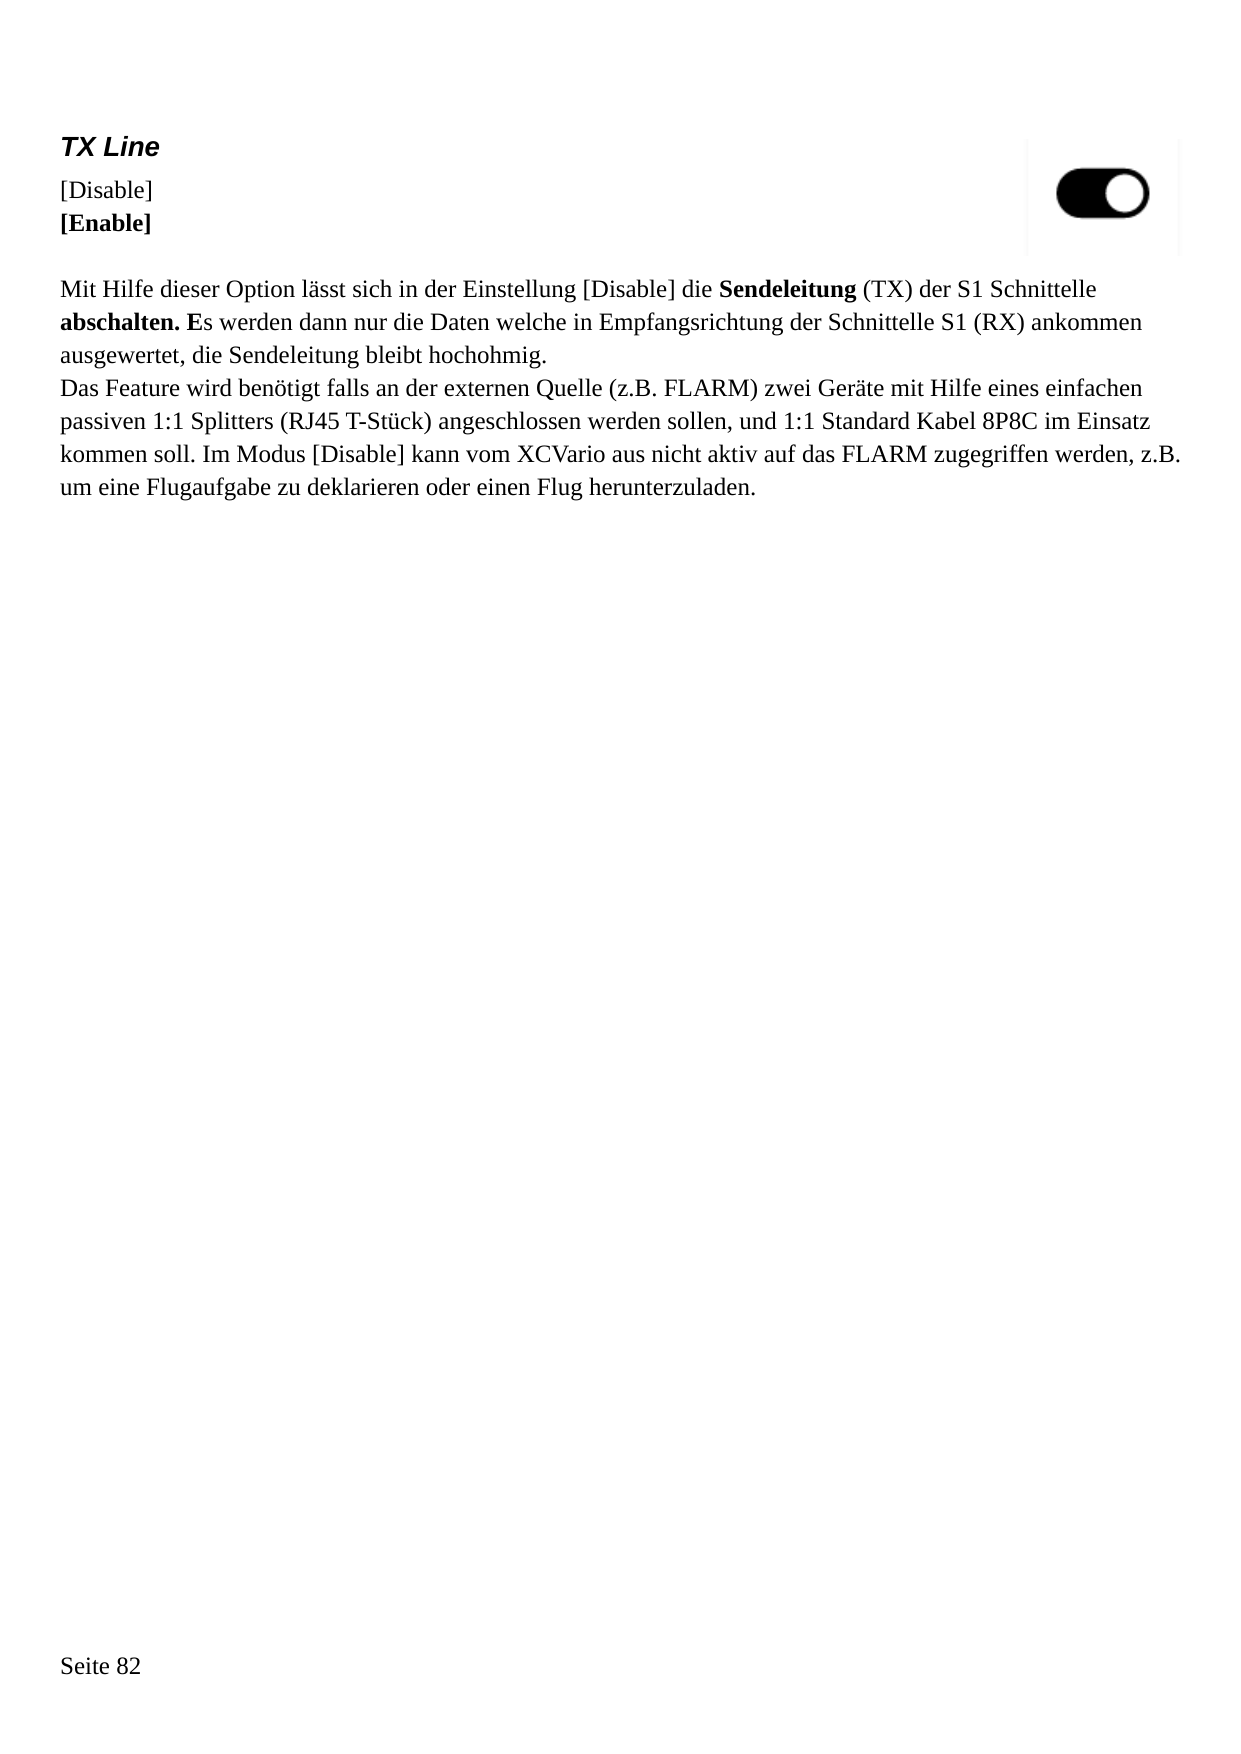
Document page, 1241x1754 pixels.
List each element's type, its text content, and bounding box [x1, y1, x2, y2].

text Das Feature wird benötigt falls an der externen Quelle (z.B. FLARM) zwei Geräte mit Hilfe eines einfachen passiven 1:1 Splitters (RJ45 T-Stück) angeschlossen werden sollen, und 1:1 Standard Kabel 8P8C im Einsatz kommen soll. Im Modus [Disable] kann vom XCVario aus nicht aktiv auf das FLARM zugegriffen werden, z.B. um eine Flugaufgabe zu deklarieren oder einen Flug herunterzuladen. [60, 373, 1207, 501]
picture [1019, 139, 1189, 256]
text [Disable] [60, 175, 1019, 204]
subtitle TX Line [60, 131, 1207, 162]
text [1189, 175, 1207, 204]
text [Enable] [60, 208, 1019, 237]
text [1189, 208, 1207, 237]
text Mit Hilfe dieser Option lässt sich in der Einstellung [Disable] die Sendeleitung (TX) der S1 Schnittelle abschalten. Es werden dann nur die Daten welche in Empfangsrichtung der Schnittelle S1 (RX) ankommen ausgewertet, die Sendeleitung bleibt hochohmig. [60, 274, 1207, 369]
